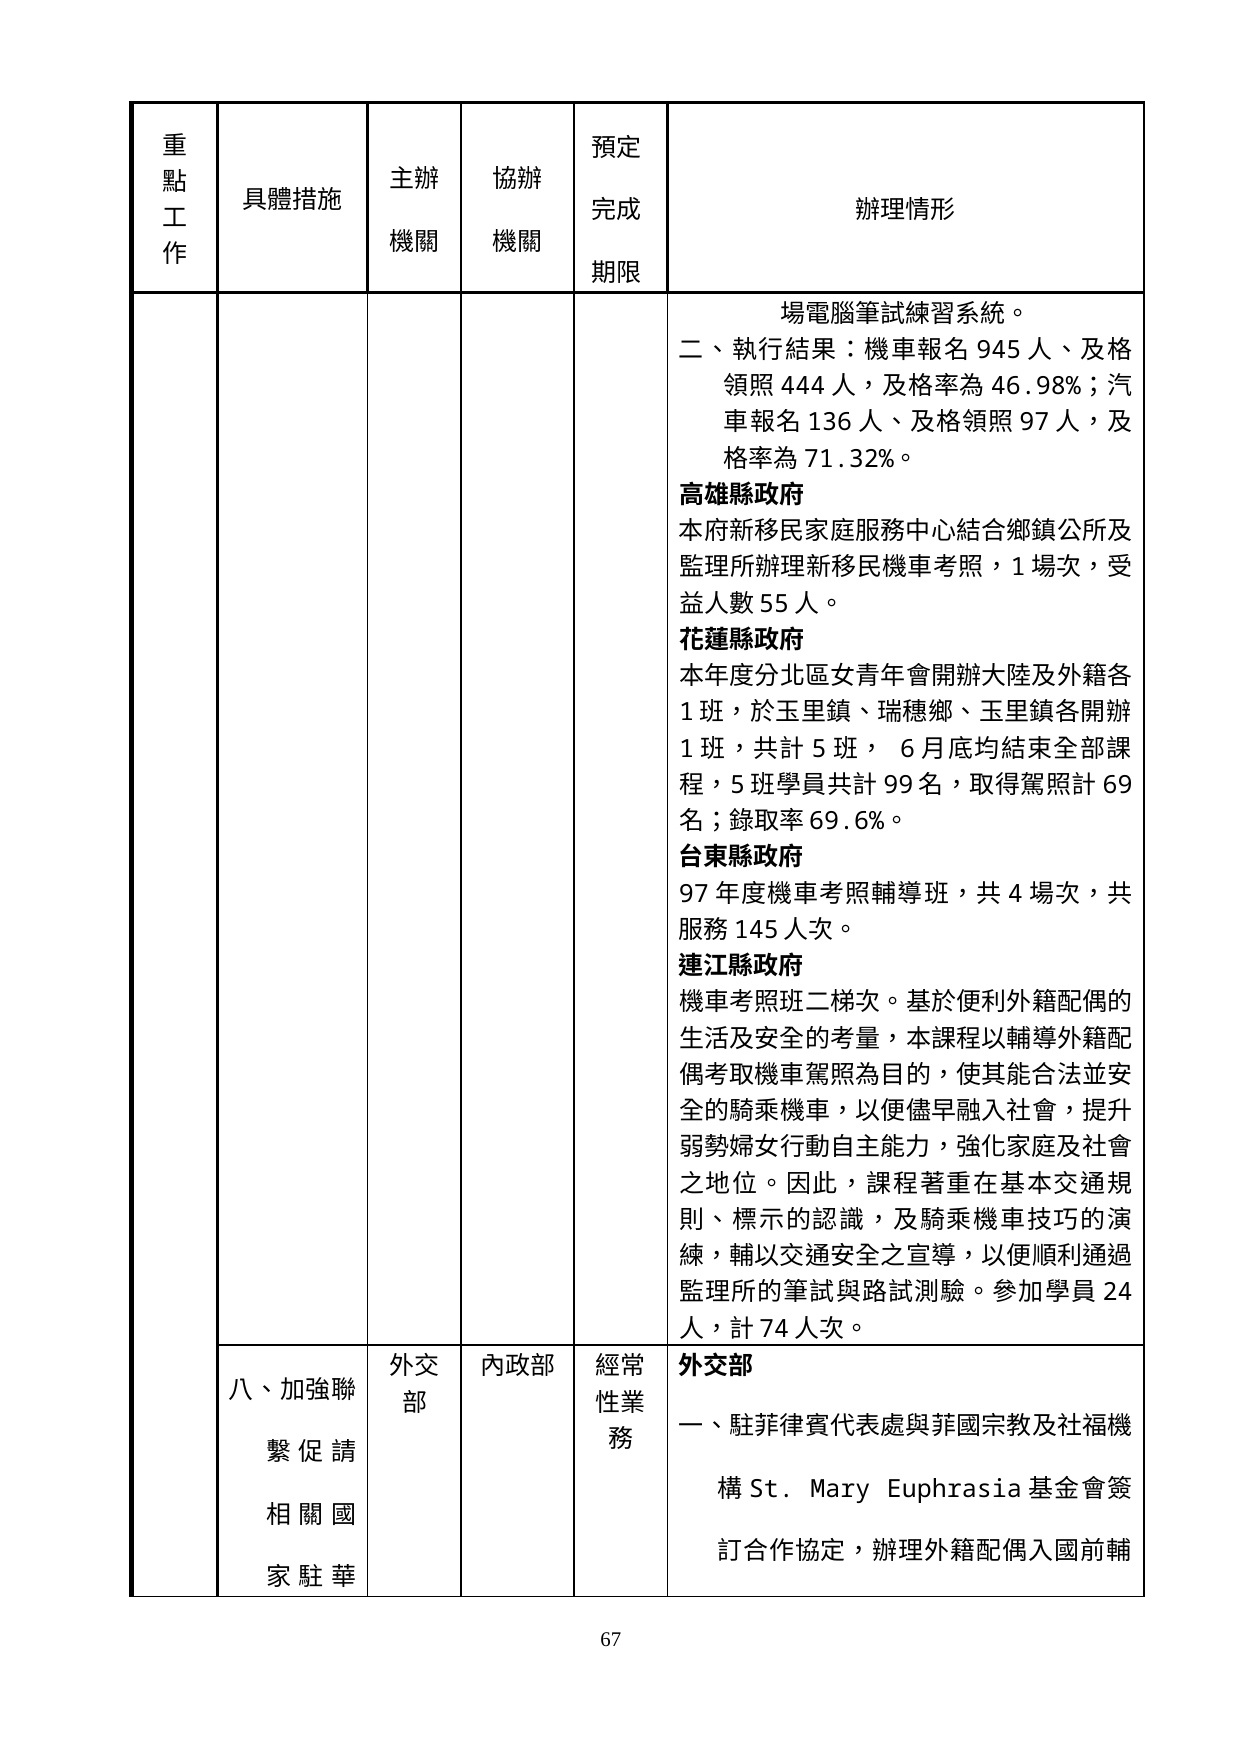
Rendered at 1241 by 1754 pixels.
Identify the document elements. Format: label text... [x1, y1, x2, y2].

table_header 重點工作 [134, 104, 216, 291]
table_cell [219, 294, 367, 1344]
table_header 辦理情形 [669, 104, 1143, 291]
table_cell 內政部 [462, 1346, 573, 1596]
table_cell 外交部 [368, 1346, 460, 1596]
table_cell 經常性業務 [575, 1346, 667, 1596]
table_cell 八、加強聯繫促請相關國家駐華 [219, 1346, 367, 1596]
table_cell 場電腦筆試練習系統。 二、執行結果：機車報名945人、及格領照444人，及格率為46.98%；汽車報名136人、及格領照97人，及格率為71.32%。 高雄縣政府 本府新移民家庭服務中心結合鄉鎮公所及監理所辦理新移民機車考照，1場次，受益人數55人。 花蓮縣政府 本年度分北區女青年會開辦大陸及外籍各1班，於玉里鎮、瑞穗鄉、玉里鎮各開辦1班，共計5班， 6月底均結束全部課程，5班學員共計99名，取得駕照計69名；錄取率69.6%。 台東縣政府 97年度機車考照輔導班，共4場次，共服務145人次。 連江縣政府 機車考照班二梯次。基於便利外籍配偶的生活及安全的考量，本課程以輔導外籍配偶考取機車駕照為目的，使其能合法並安全的騎乘機車，以便儘早融入社會，提升弱勢婦女行動自主能力，強化家庭及社會之地位。因此，課程著重在基本交通規則、標示的認識，及騎乘機車技巧的演練，輔以交通安全之宣導，以便順利通過監理所的筆試與路試測驗。參加學員24人，計74人次。 [668, 294, 1143, 1344]
table_header 具體措施 [219, 104, 366, 291]
table_header 協辦 機關 [462, 104, 573, 291]
table_cell 外交部 一、駐菲律賓代表處與菲國宗教及社福機構St. Mary Euphrasia基金會簽訂合作協定，辦理外籍配偶入國前輔 [668, 1346, 1143, 1596]
table_cell [134, 294, 216, 1596]
table_cell [575, 294, 667, 1344]
table_cell [462, 294, 573, 1344]
table_header 主辦 機關 [369, 104, 460, 291]
table_header 預定完成期限 [575, 104, 666, 291]
table_cell [368, 294, 460, 1344]
